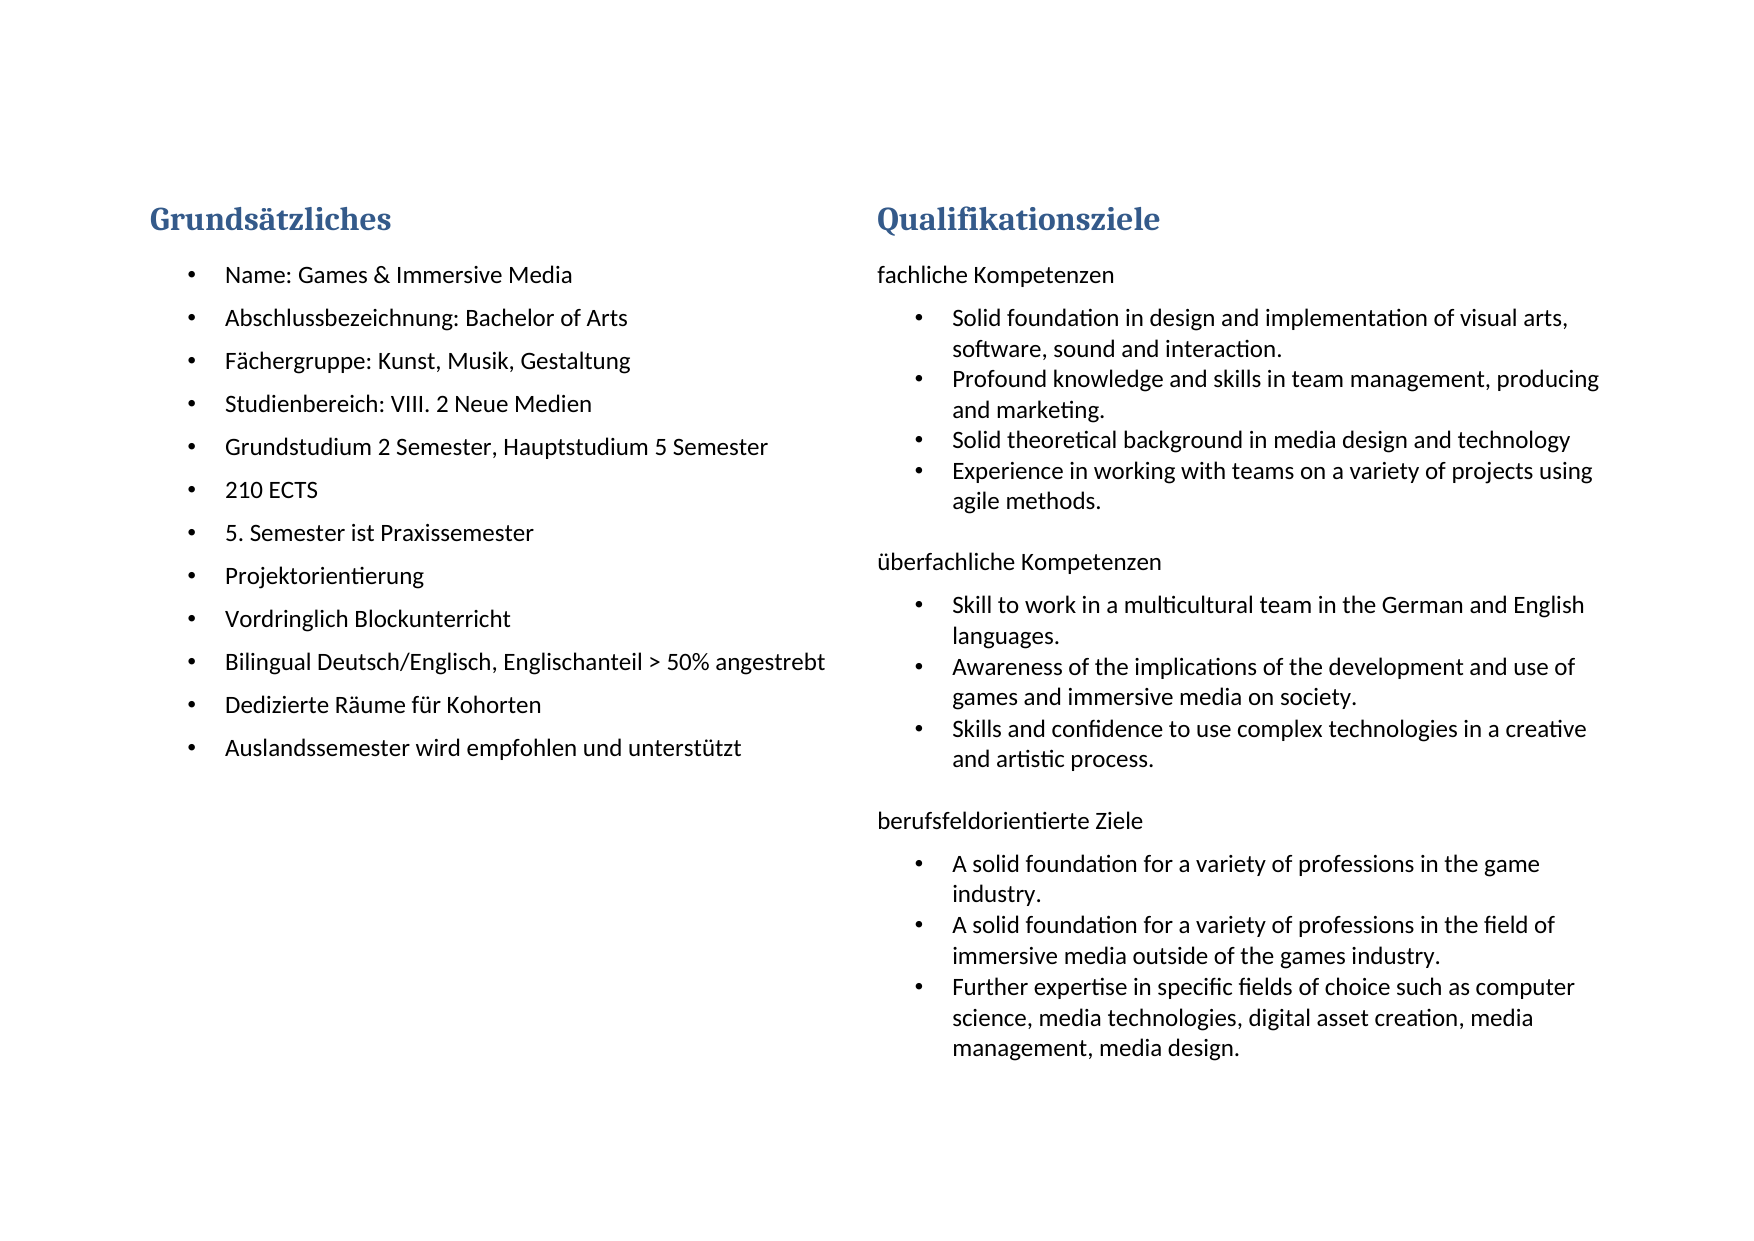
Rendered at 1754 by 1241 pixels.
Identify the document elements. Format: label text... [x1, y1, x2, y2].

list Awareness of the implications of the development and use of games and immersive media on society. [914, 651, 1604, 712]
list Further expertise in specific fields of choice such as computer science, media technologies, digital asset creation, media management, media design. [914, 971, 1604, 1063]
list Fächergruppe: Kunst, Musik, Gestaltung [187, 345, 877, 376]
list Profound knowledge and skills in team management, producing and marketing. [914, 363, 1604, 424]
list Skill to work in a multicultural team in the German and English languages. [914, 589, 1604, 650]
list Name: Games & Immersive Media [187, 259, 877, 290]
text überfachliche Kompetenzen [877, 546, 1604, 577]
list Skills and confidence to use complex technologies in a creative and artistic process. [914, 713, 1604, 804]
subtitle Qualifikationsziele [877, 200, 1604, 238]
list Studienbereich: VIII. 2 Neue Medien [187, 388, 877, 419]
list 210 ECTS [187, 474, 877, 505]
list A solid foundation for a variety of professions in the game industry. [914, 848, 1604, 909]
list Experience in working with teams on a variety of projects using agile methods. [914, 455, 1604, 546]
list Abschlussbezeichnung: Bachelor of Arts [187, 302, 877, 333]
list Solid theoretical background in media design and technology [914, 424, 1604, 455]
text berufsfeldorientierte Ziele [877, 805, 1604, 835]
list A solid foundation for a variety of professions in the field of immersive media outside of the games industry. [914, 909, 1604, 971]
list Solid foundation in design and implementation of visual arts, software, sound and interaction. [914, 302, 1604, 363]
list Projektorientierung [187, 560, 877, 591]
list Auslandssemester wird empfohlen und unterstützt [187, 732, 877, 763]
list Dedizierte Räume für Kohorten [187, 689, 877, 720]
list Grundstudium 2 Semester, Hauptstudium 5 Semester [187, 431, 877, 462]
subtitle Grundsätzliches [150, 200, 877, 238]
list Vordringlich Blockunterricht [187, 603, 877, 634]
list 5. Semester ist Praxissemester [187, 517, 877, 548]
list Bilingual Deutsch/Englisch, Englischanteil > 50% angestrebt [187, 646, 877, 677]
text fachliche Kompetenzen [877, 259, 1604, 290]
